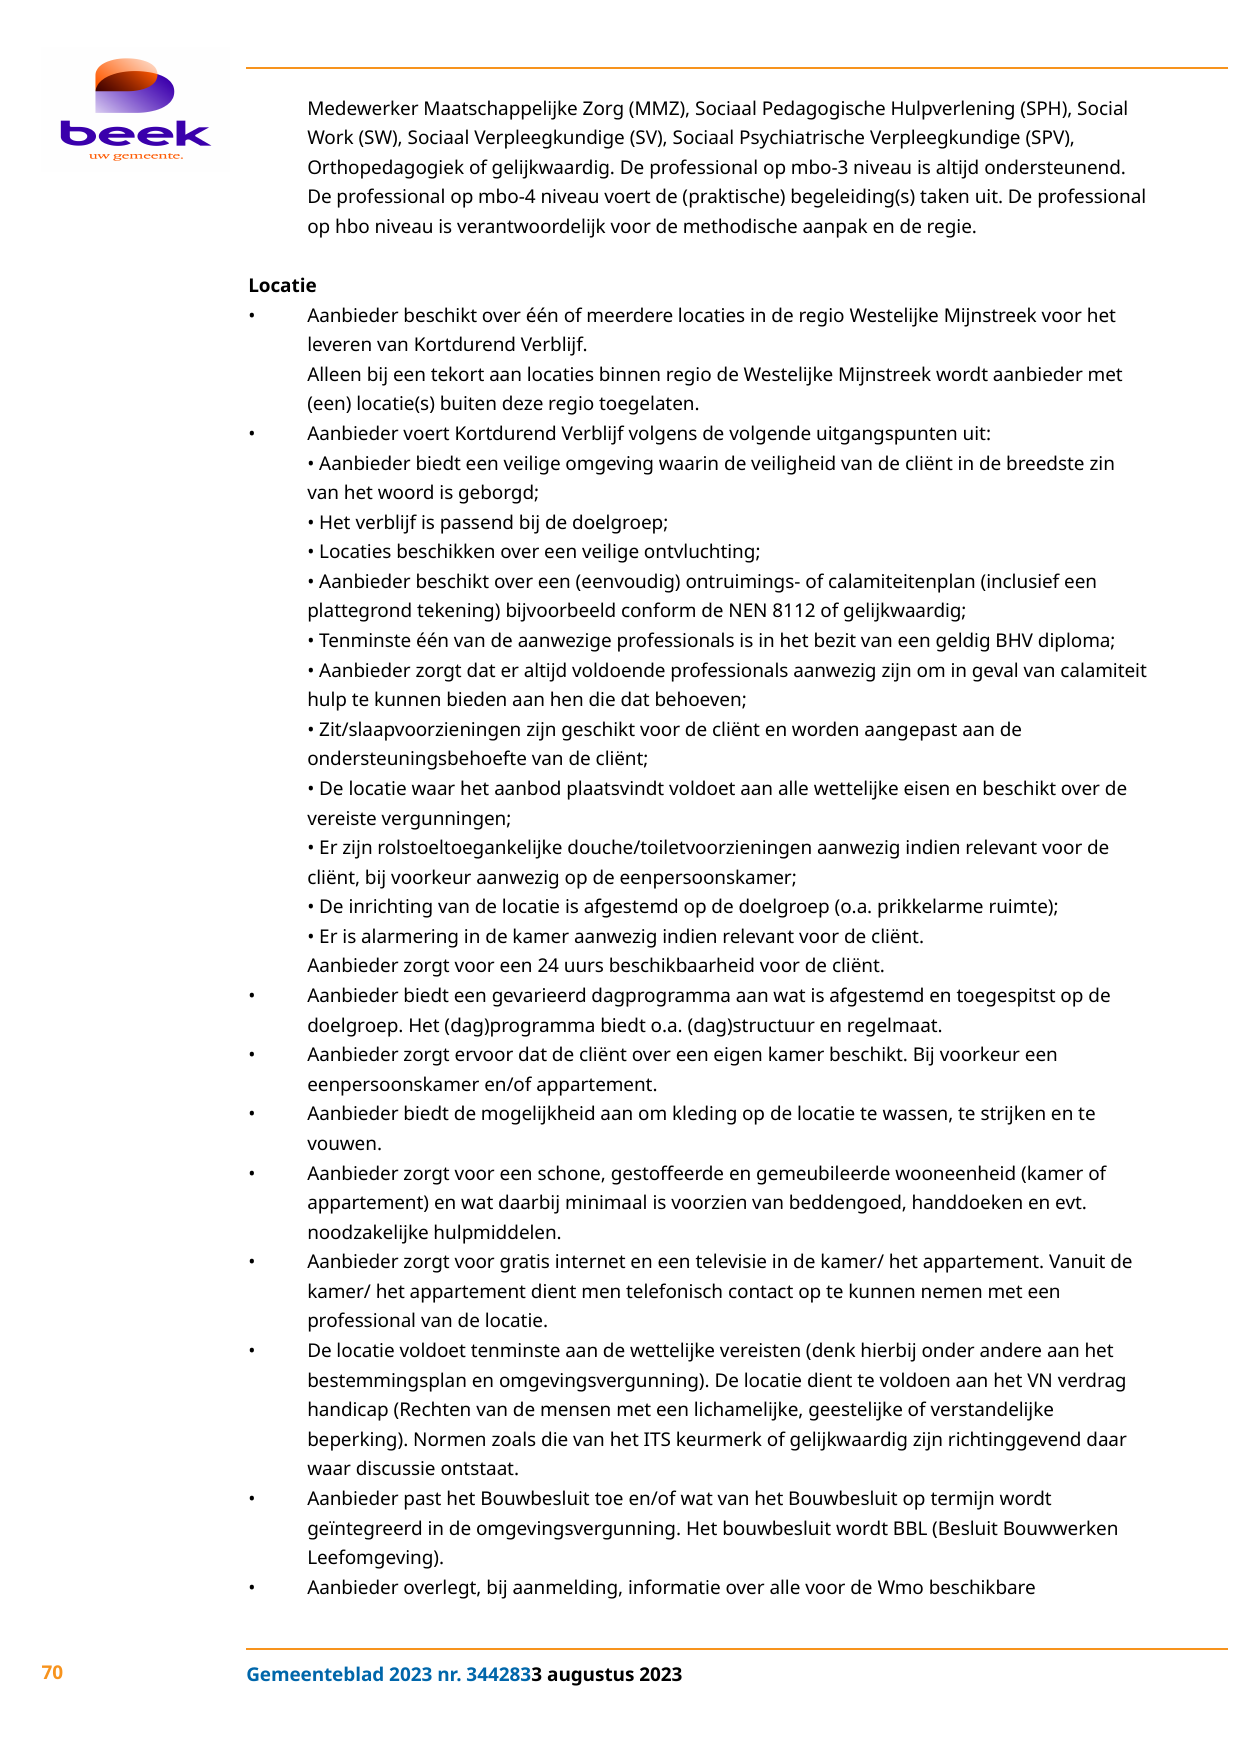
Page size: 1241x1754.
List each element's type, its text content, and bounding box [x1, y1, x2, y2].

list Aanbieder zorgt voor een 24 uurs beschikbaarheid voor de cliënt. [248, 953, 1152, 978]
list • Aanbieder zorgt dat er altijd voldoende professionals aanwezig zijn om in geval van calamiteit hulp te kunnen bieden aan hen die dat behoeven; [248, 657, 1152, 712]
text Locatie [248, 272, 1152, 298]
list • Er zijn rolstoeltoegankelijke douche/toiletvoorzieningen aanwezig indien relevant voor de cliënt, bij voorkeur aanwezig op de eenpersoonskamer; [248, 834, 1152, 890]
list • Locaties beschikken over een veilige ontvluchting; [248, 538, 1152, 564]
list • Aanbieder biedt een veilige omgeving waarin de veiligheid van de cliënt in de breedste zin van het woord is geborgd; [248, 450, 1152, 505]
list Aanbieder biedt een gevarieerd dagprogramma aan wat is afgestemd en toegespitst op de doelgroep. Het (dag)programma biedt o.a. (dag)structuur en regelmaat. [248, 982, 1152, 1038]
list Aanbieder zorgt voor een schone, gestoffeerde en gemeubileerde wooneenheid (kamer of appartement) en wat daarbij minimaal is voorzien van beddengoed, handdoeken en evt. noodzakelijke hulpmiddelen. [248, 1160, 1152, 1245]
list Aanbieder past het Bouwbesluit toe en/of wat van het Bouwbesluit op termijn wordt geïntegreerd in de omgevingsvergunning. Het bouwbesluit wordt BBL (Besluit Bouwwerken Leefomgeving). [248, 1485, 1152, 1570]
list De locatie voldoet tenminste aan de wettelijke vereisten (denk hierbij onder andere aan het bestemmingsplan en omgevingsvergunning). De locatie dient te voldoen aan het VN verdrag handicap (Rechten van de mensen met een lichamelijke, geestelijke of verstandelijke beperking). Normen zoals die van het ITS keurmerk of gelijkwaardig zijn richtinggevend daar waar discussie ontstaat. [248, 1337, 1152, 1481]
list Aanbieder zorgt voor gratis internet en een televisie in de kamer/ het appartement. Vanuit de kamer/ het appartement dient men telefonisch contact op te kunnen nemen met een professional van de locatie. [248, 1248, 1152, 1333]
list Medewerker Maatschappelijke Zorg (MMZ), Sociaal Pedagogische Hulpverlening (SPH), Social Work (SW), Sociaal Verpleegkundige (SV), Sociaal Psychiatrische Verpleegkundige (SPV), Orthopedagogiek of gelijkwaardig. De professional op mbo-3 niveau is altijd ondersteunend. De professional op mbo-4 niveau voert de (praktische) begeleiding(s) taken uit. De professional op hbo niveau is verantwoordelijk voor de methodische aanpak en de regie. [248, 95, 1152, 239]
list • Tenminste één van de aanwezige professionals is in het bezit van een geldig BHV diploma; [248, 627, 1152, 653]
list Aanbieder zorgt ervoor dat de cliënt over een eigen kamer beschikt. Bij voorkeur een eenpersoonskamer en/of appartement. [248, 1041, 1152, 1097]
list • Zit/slaapvoorzieningen zijn geschikt voor de cliënt en worden aangepast aan de ondersteuningsbehoefte van de cliënt; [248, 716, 1152, 771]
list • Het verblijf is passend bij de doelgroep; [248, 509, 1152, 535]
list • De locatie waar het aanbod plaatsvindt voldoet aan alle wettelijke eisen en beschikt over de vereiste vergunningen; [248, 775, 1152, 831]
list • De inrichting van de locatie is afgestemd op de doelgroep (o.a. prikkelarme ruimte); [248, 893, 1152, 919]
list Aanbieder beschikt over één of meerdere locaties in de regio Westelijke Mijnstreek voor het leveren van Kortdurend Verblijf. [248, 302, 1152, 357]
list • Er is alarmering in de kamer aanwezig indien relevant voor de cliënt. [248, 923, 1152, 949]
list • Aanbieder beschikt over een (eenvoudig) ontruimings- of calamiteitenplan (inclusief een plattegrond tekening) bijvoorbeeld conform de NEN 8112 of gelijkwaardig; [248, 568, 1152, 623]
list Aanbieder biedt de mogelijkheid aan om kleding op de locatie te wassen, te strijken en te vouwen. [248, 1101, 1152, 1156]
list Alleen bij een tekort aan locaties binnen regio de Westelijke Mijnstreek wordt aanbieder met (een) locatie(s) buiten deze regio toegelaten. [248, 361, 1152, 416]
list Aanbieder overlegt, bij aanmelding, informatie over alle voor de Wmo beschikbare [248, 1574, 1152, 1600]
list Aanbieder voert Kortdurend Verblijf volgens de volgende uitgangspunten uit: [248, 420, 1152, 446]
picture [41, 47, 231, 172]
